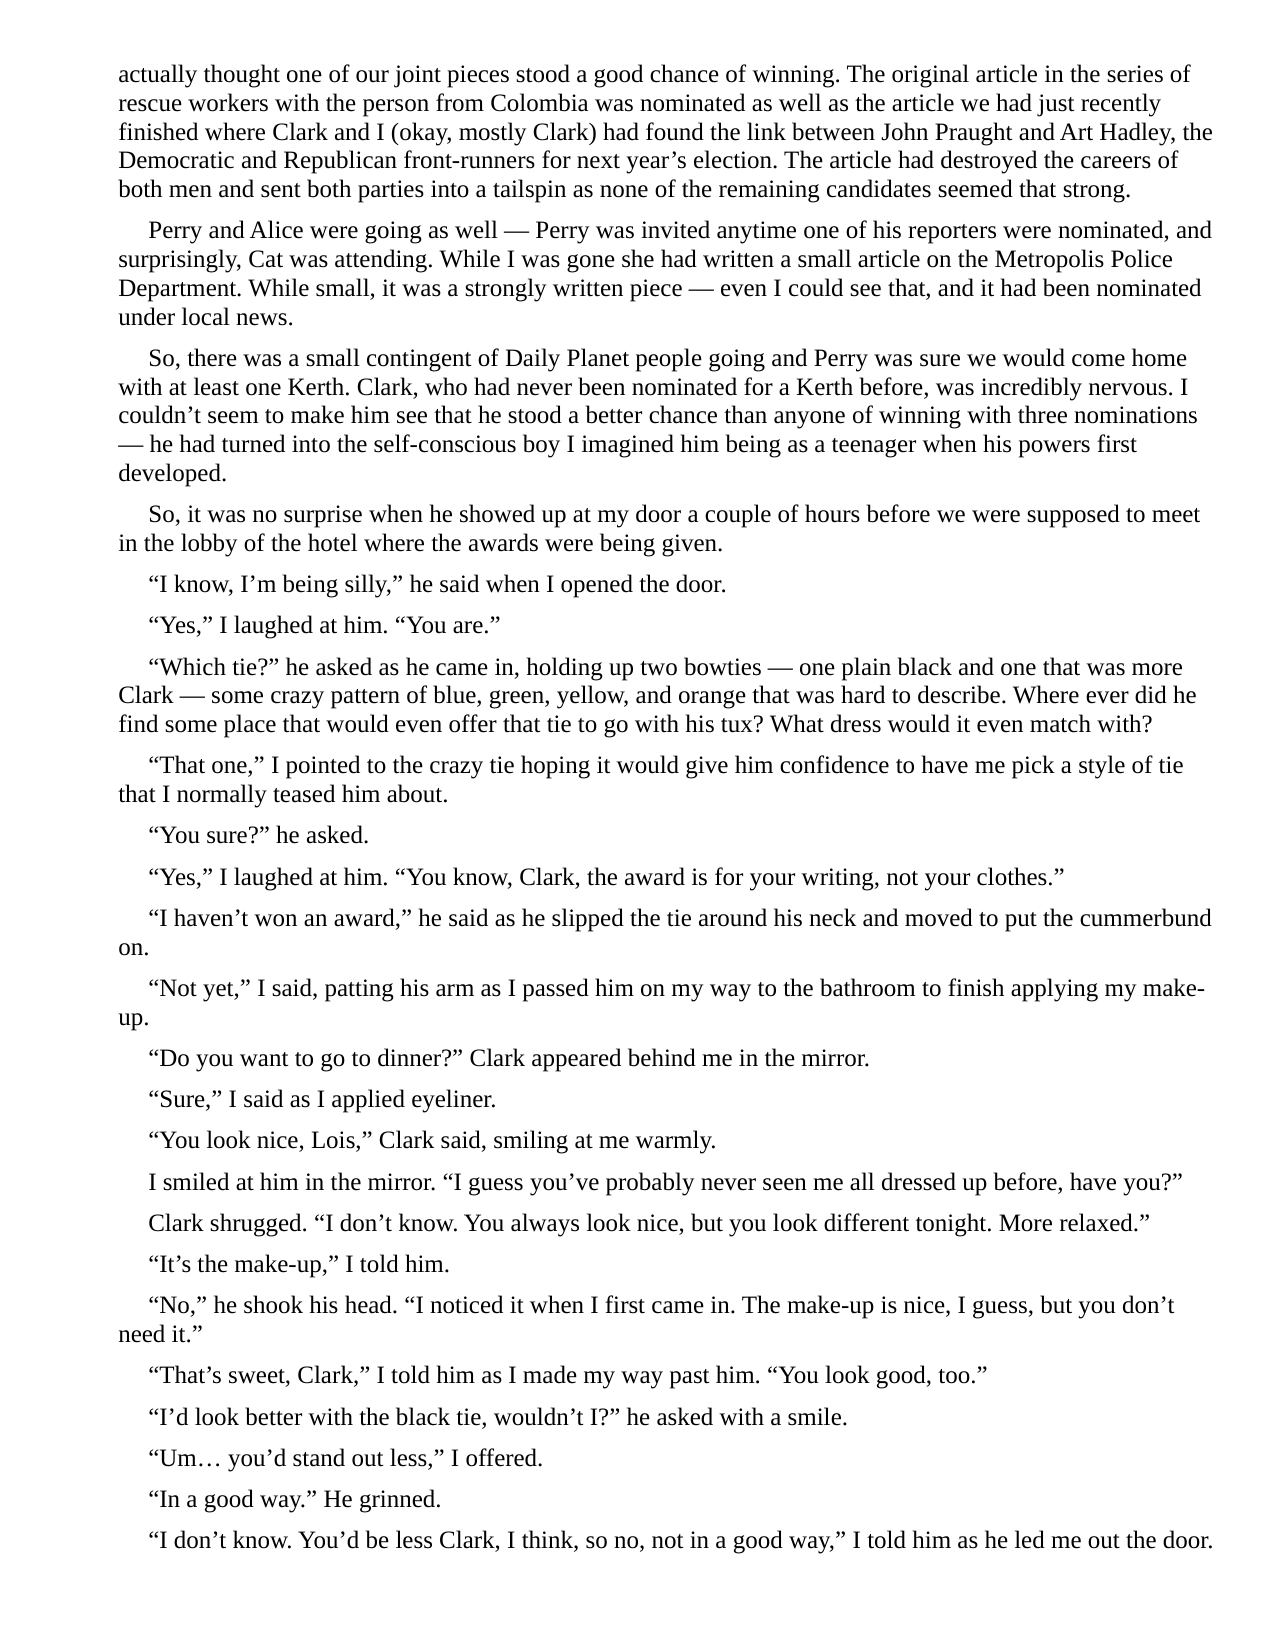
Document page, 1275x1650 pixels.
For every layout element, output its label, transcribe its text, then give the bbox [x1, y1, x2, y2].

text “I know, I’m being silly,” he said when I opened the door. [118, 569, 1216, 598]
text “Yes,” I laughed at him. “You know, Clark, the award is for your writing, not your clothes.” [118, 862, 1216, 890]
text “Not yet,” I said, patting his arm as I passed him on my way to the bathroom to finish applying my make-up. [118, 973, 1216, 1030]
text “You sure?” he asked. [118, 820, 1216, 849]
text “No,” he shook his head. “I noticed it when I first came in. The make-up is nice, I guess, but you don’t need it.” [118, 1290, 1216, 1348]
text Clark shrugged. “I don’t know. You always look nice, but you look different tonight. More relaxed.” [118, 1208, 1216, 1237]
text “Do you want to go to dinner?” Clark appeared behind me in the mirror. [118, 1043, 1216, 1072]
text “That one,” I pointed to the crazy tie hoping it would give him confidence to have me pick a style of tie that I normally teased him about. [118, 750, 1216, 808]
text “I don’t know. You’d be less Clark, I think, so no, not in a good way,” I told him as he led me out the door. [118, 1525, 1216, 1554]
text “Sure,” I said as I applied eyeliner. [118, 1084, 1216, 1113]
text “That’s sweet, Clark,” I told him as I made my way past him. “You look good, too.” [118, 1360, 1216, 1389]
text “I’d look better with the black tie, wouldn’t I?” he asked with a smile. [118, 1402, 1216, 1430]
text So, it was no surprise when he showed up at my door a couple of hours before we were supposed to meet in the lobby of the hotel where the awards were being given. [118, 499, 1216, 557]
text I smiled at him in the mirror. “I guess you’ve probably never seen me all dressed up before, have you?” [118, 1167, 1216, 1195]
text “You look nice, Lois,” Clark said, smiling at me warmly. [118, 1125, 1216, 1154]
text “I haven’t won an award,” he said as he slipped the tie around his neck and moved to put the cummerbund on. [118, 903, 1216, 960]
text Perry and Alice were going as well — Perry was invited anytime one of his reporters were nominated, and surprisingly, Cat was attending. While I was gone she had written a small article on the Metropolis Police Department. While small, it was a strongly written piece — even I could see that, and it had been nominated under local news. [118, 215, 1216, 330]
text “Which tie?” he asked as he came in, holding up two bowties — one plain black and one that was more Clark — some crazy pattern of blue, green, yellow, and orange that was hard to describe. Where ever did he find some place that would even offer that tie to go with his tux? What dress would it even match with? [118, 652, 1216, 738]
text “Um… you’d stand out less,” I offered. [118, 1443, 1216, 1472]
text “It’s the make-up,” I told him. [118, 1249, 1216, 1278]
text “In a good way.” He grinned. [118, 1484, 1216, 1513]
text actually thought one of our joint pieces stood a good chance of winning. The original article in the series of rescue workers with the person from Colombia was nominated as well as the article we had just recently finished where Clark and I (okay, mostly Clark) had found the link between John Praught and Art Hadley, the Democratic and Republican front-runners for next year’s election. The article had destroyed the careers of both men and sent both parties into a tailspin as none of the remaining candidates seemed that strong. [118, 59, 1216, 203]
text “Yes,” I laughed at him. “You are.” [118, 610, 1216, 639]
text So, there was a small contingent of Daily Planet people going and Perry was sure we would come home with at least one Kerth. Clark, who had never been nominated for a Kerth before, was incredibly nervous. I couldn’t seem to make him see that he stood a better chance than anyone of winning with three nominations — he had turned into the self-conscious boy I imagined him being as a teenager when his powers first developed. [118, 343, 1216, 487]
